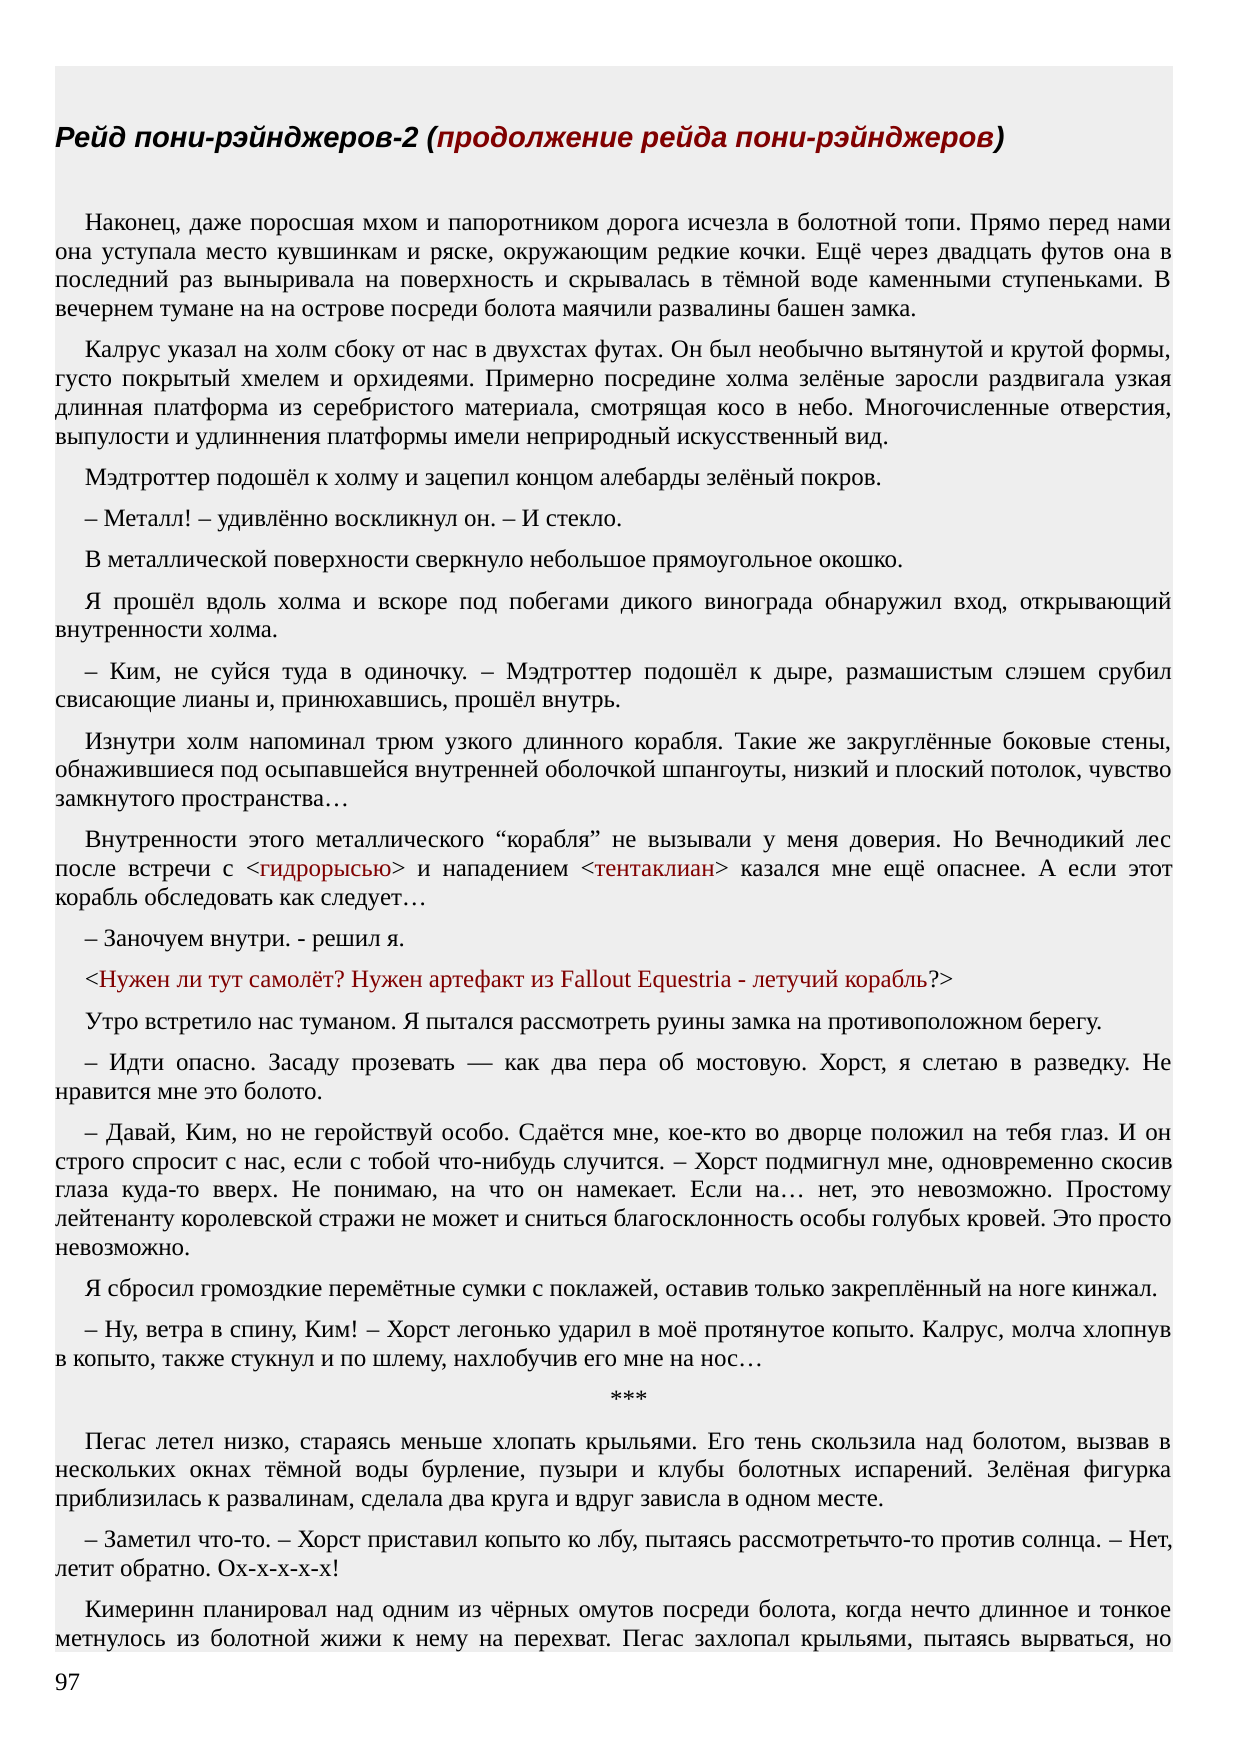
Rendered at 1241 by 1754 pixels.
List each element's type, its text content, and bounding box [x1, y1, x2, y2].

text – Идти опасно. Засаду прозевать — как два пера об мостовую. Хорст, я слетаю в разведку. Не нравится мне это болото. [55, 1047, 1173, 1104]
text – Заметил что-то. – Хорст приставил копыто ко лбу, пытаясь рассмотретьчто-то против солнца. – Нет, летит обратно. Ох-х-х-х-х! [55, 1524, 1173, 1582]
text Калрус указал на холм сбоку от нас в двухстах футах. Он был необычно вытянутой и крутой формы, густо покрытый хмелем и орхидеями. Примерно посредине холма зелёные заросли раздвигала узкая длинная платформа из серебристого материала, смотрящая косо в небо. Многочисленные отверстия, выпулости и удлиннения платформы имели неприродный искусственный вид. [55, 334, 1173, 449]
text Я сбросил громоздкие перемётные сумки с поклажей, оставив только закреплённый на ноге кинжал. [55, 1273, 1173, 1302]
text Внутренности этого металлического “корабля” не вызывали у меня доверия. Но Вечнодикий лес после встречи с <гидрорысью> и нападением <тентаклиан> казался мне ещё опаснее. А если этот корабль обследовать как следует… [55, 824, 1173, 911]
text Кимеринн планировал над одним из чёрных омутов посреди болота, когда нечто длинное и тонкое метнулось из болотной жижи к нему на перехват. Пегас захлопал крыльями, пытаясь вырваться, но [55, 1594, 1173, 1652]
text Я прошёл вдоль холма и вскоре под побегами дикого винограда обнаружил вход, открывающий внутренности холма. [55, 586, 1173, 643]
text – Ну, ветра в спину, Ким! – Хорст легонько ударил в моё протянутое копыто. Калрус, молча хлопнув в копыто, также стукнул и по шлему, нахлобучив его мне на нос… [55, 1314, 1173, 1372]
text – Металл! – удивлённо воскликнул он. – И стекло. [55, 503, 1173, 532]
text Мэдтроттер подошёл к холму и зацепил концом алебарды зелёный покров. [55, 462, 1173, 491]
text – Давай, Ким, но не геройствуй особо. Сдаётся мне, кое-кто во дворце положил на тебя глаз. И он строго спросит с нас, если с тобой что-нибудь случится. – Хорст подмигнул мне, одновременно скосив глаза куда-то вверх. Не понимаю, на что он намекает. Если на… нет, это невозможно. Простому лейтенанту королевской стражи не может и сниться благосклонность особы голубых кровей. Это просто невозможно. [55, 1117, 1173, 1261]
text Изнутри холм напоминал трюм узкого длинного корабля. Такие же закруглённые боковые стены, обнажившиеся под осыпавшейся внутренней оболочкой шпангоуты, низкий и плоский потолок, чувство замкнутого пространства… [55, 726, 1173, 812]
text *** [55, 1384, 1173, 1413]
text – Заночуем внутри. - решил я. [55, 923, 1173, 952]
text Пегас летел низко, стараясь меньше хлопать крыльями. Его тень скользила над болотом, вызвав в нескольких окнах тёмной воды бурление, пузыри и клубы болотных испарений. Зелёная фигурка приблизилась к развалинам, сделала два круга и вдруг зависла в одном месте. [55, 1426, 1173, 1512]
text В металлической поверхности сверкнуло небольшое прямоугольное окошко. [55, 544, 1173, 573]
text – Ким, не суйся туда в одиночку. – Мэдтроттер подошёл к дыре, размашистым слэшем срубил свисающие лианы и, принюхавшись, прошёл внутрь. [55, 656, 1173, 713]
text <Нужен ли тут самолёт? Нужен артефакт из Fallout Equestria - летучий корабль?> [55, 964, 1173, 993]
text Утро встретило нас туманом. Я пытался рассмотреть руины замка на противоположном берегу. [55, 1006, 1173, 1034]
text Наконец, даже поросшая мхом и папоротником дорога исчезла в болотной топи. Прямо перед нами она уступала место кувшинкам и ряске, окружающим редкие кочки. Ещё через двадцать футов она в последний раз выныривала на поверхность и скрывалась в тёмной воде каменными ступеньками. В вечернем тумане на на острове посреди болота маячили развалины башен замка. [55, 207, 1173, 322]
subtitle Рейд пони-рэйнджеров-2 (продолжение рейда пони-рэйнджеров) [55, 120, 1173, 153]
